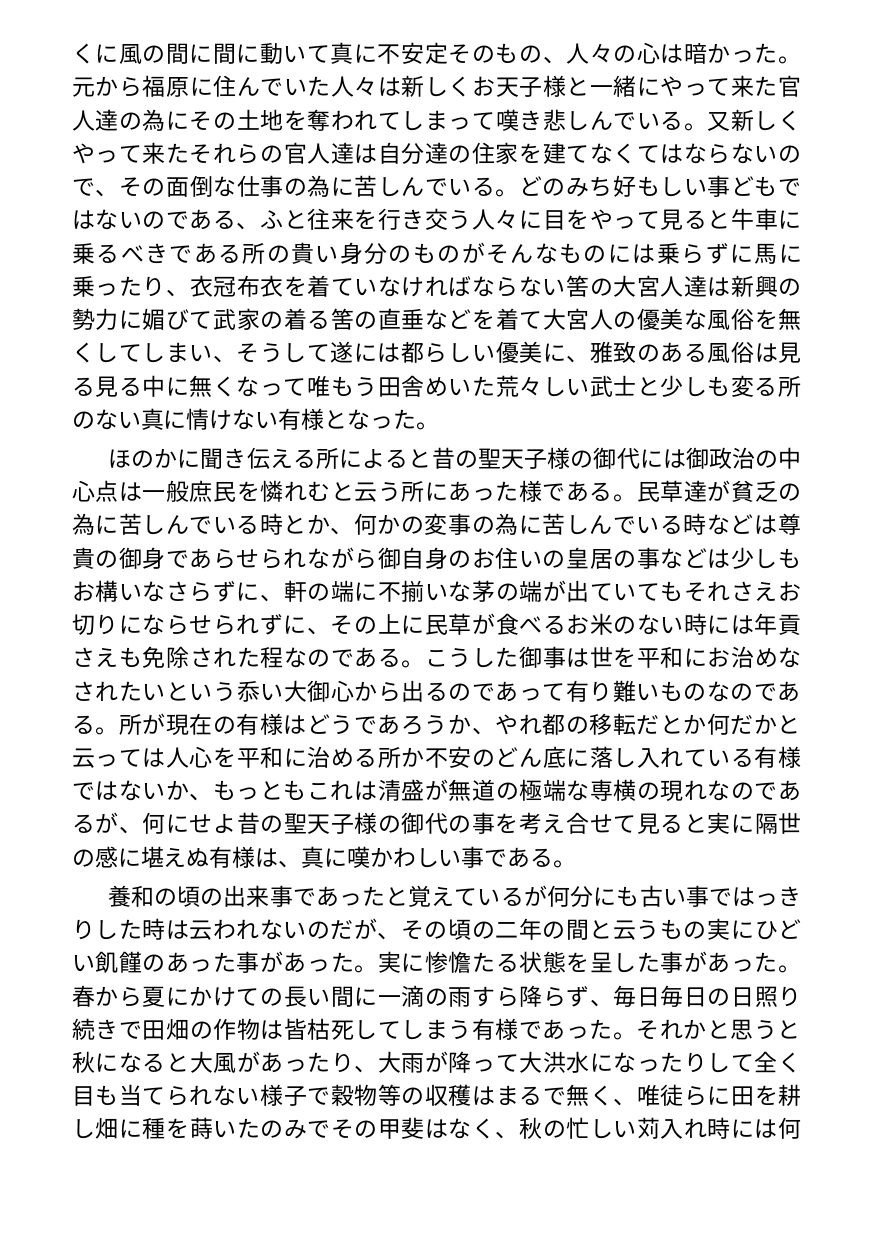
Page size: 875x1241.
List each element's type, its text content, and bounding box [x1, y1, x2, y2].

text 養和の頃の出来事であったと覚えているが何分にも古い事ではっきりした時は云われないのだが、その頃の二年の間と云うもの実にひどい飢饉のあった事があった。実に惨憺たる状態を呈した事があった。春から夏にかけての長い間に一滴の雨すら降らず、毎日毎日の日照り続きで田畑の作物は皆枯死してしまう有様であった。それかと思うと秋になると大風があったり、大雨が降って大洪水になったりして全く目も当てられない様子で穀物等の収穫はまるで無く、唯徒らに田を耕し畑に種を蒔いたのみでその甲斐はなく、秋の忙しい苅入れ時には何 [72, 879, 802, 1144]
text ほのかに聞き伝える所によると昔の聖天子様の御代には御政治の中心点は一般庶民を憐れむと云う所にあった様である。民草達が貧乏の為に苦しんでいる時とか、何かの変事の為に苦しんでいる時などは尊貴の御身であらせられながら御自身のお住いの皇居の事などは少しもお構いなさらずに、軒の端に不揃いな茅の端が出ていてもそれさえお切りにならせられずに、その上に民草が食べるお米のない時には年貢さえも免除された程なのである。こうした御事は世を平和にお治めなされたいという忝い大御心から出るのであって有り難いものなのである。所が現在の有様はどうであろうか、やれ都の移転だとか何だかと云っては人心を平和に治める所か不安のどん底に落し入れている有様ではないか、もっともこれは清盛が無道の極端な専横の現れなのであるが、何にせよ昔の聖天子様の御代の事を考え合せて見ると実に隔世の感に堪えぬ有様は、真に嘆かわしい事である。 [72, 441, 802, 873]
text くに風の間に間に動いて真に不安定そのもの、人々の心は暗かった。元から福原に住んでいた人々は新しくお天子様と一緒にやって来た官人達の為にその土地を奪われてしまって嘆き悲しんでいる。又新しくやって来たそれらの官人達は自分達の住家を建てなくてはならないので、その面倒な仕事の為に苦しんでいる。どのみち好もしい事どもではないのである、ふと往来を行き交う人々に目をやって見ると牛車に乗るべきである所の貴い身分のものがそんなものには乗らずに馬に乗ったり、衣冠布衣を着ていなければならない筈の大宮人達は新興の勢力に媚びて武家の着る筈の直垂などを着て大宮人の優美な風俗を無くしてしまい、そうして遂には都らしい優美に、雅致のある風俗は見る見る中に無くなって唯もう田舎めいた荒々しい武士と少しも変る所のない真に情けない有様となった。 [72, 36, 802, 435]
